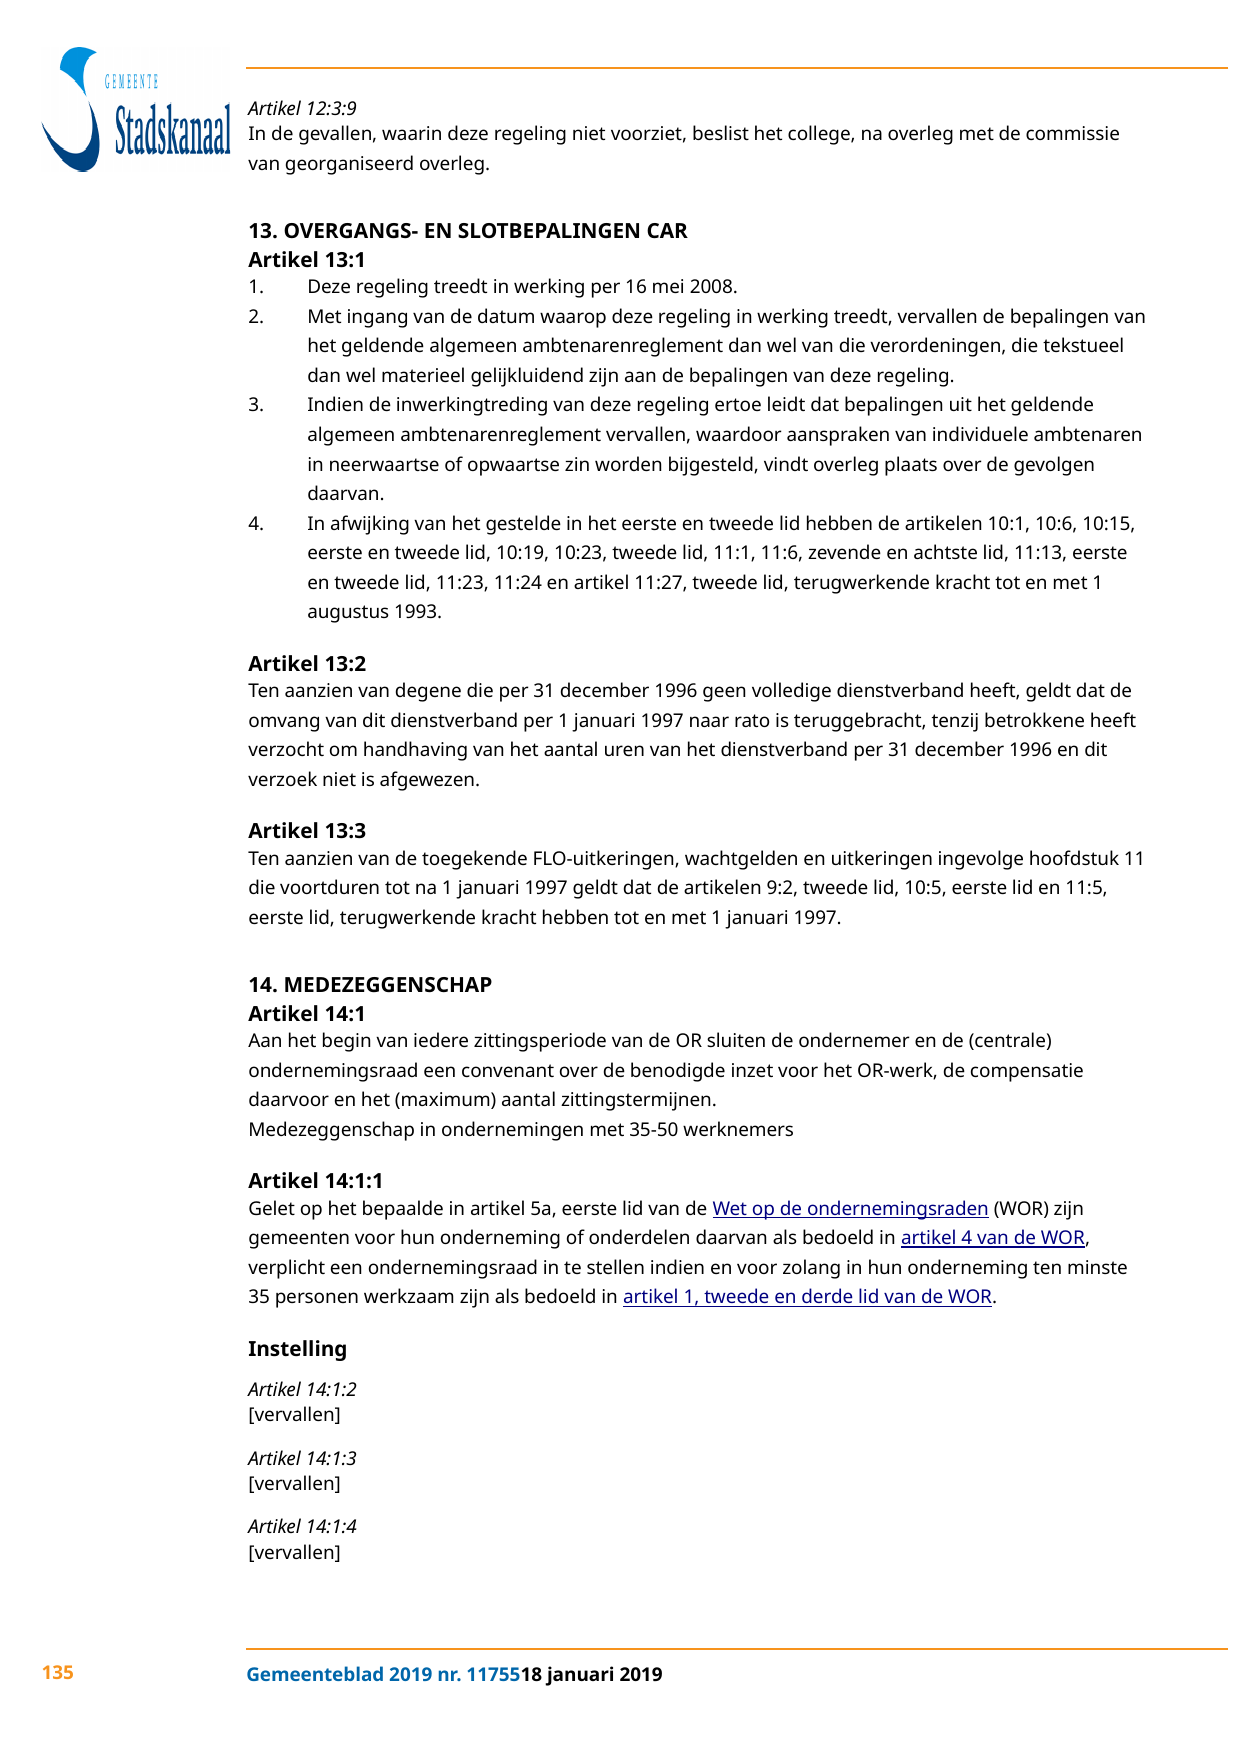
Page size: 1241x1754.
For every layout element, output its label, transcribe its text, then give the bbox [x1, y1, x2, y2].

picture [41, 47, 231, 172]
text [vervallen] [248, 1402, 1152, 1427]
text In de gevallen, waarin deze regeling niet voorziet, beslist het college, na overleg met de commissie van georganiseerd overleg. [248, 121, 1152, 176]
list Indien de inwerkingtreding van deze regeling ertoe leidt dat bepalingen uit het geldende algemeen ambtenarenreglement vervallen, waardoor aanspraken van individuele ambtenaren in neerwaartse of opwaartse zin worden bijgesteld, vindt overleg plaats over de gevolgen daarvan. [248, 392, 1152, 506]
text Aan het begin van iedere zittingsperiode van de OR sluiten de ondernemer en de (centrale) ondernemingsraad een convenant over de benodigde inzet voor het OR-werk, de compensatie daarvoor en het (maximum) aantal zittingstermijnen. [248, 1027, 1152, 1112]
text Medezeggenschap in ondernemingen met 35-50 werknemers [248, 1116, 1152, 1142]
text Ten aanzien van degene die per 31 december 1996 geen volledige dienstverband heeft, geldt dat de omvang van dit dienstverband per 1 januari 1997 naar rato is teruggebracht, tenzij betrokkene heeft verzocht om handhaving van het aantal uren van het dienstverband per 31 december 1996 en dit verzoek niet is afgewezen. [248, 677, 1152, 792]
text Artikel 14:1:2 [248, 1376, 1152, 1402]
text Artikel 14:1 [248, 999, 1152, 1027]
text Artikel 14:1:3 [248, 1445, 1152, 1471]
text 14. MEDEZEGGENSCHAP [248, 971, 1152, 999]
text 13. OVERGANGS- EN SLOTBEPALINGEN CAR [248, 216, 1152, 245]
list Deze regeling treedt in werking per 16 mei 2008. [248, 273, 1152, 299]
text Artikel 14:1:4 [248, 1514, 1152, 1539]
list Met ingang van de datum waarop deze regeling in werking treedt, vervallen de bepalingen van het geldende algemeen ambtenarenreglement dan wel van die verordeningen, die tekstueel dan wel materieel gelijkluidend zijn aan de bepalingen van deze regeling. [248, 303, 1152, 388]
text Artikel 13:1 [248, 245, 1152, 273]
text Artikel 14:1:1 [248, 1166, 1152, 1195]
text Ten aanzien van de toegekende FLO-uitkeringen, wachtgelden en uitkeringen ingevolge hoofdstuk 11 die voortduren tot na 1 januari 1997 geldt dat de artikelen 9:2, tweede lid, 10:5, eerste lid en 11:5, eerste lid, terugwerkende kracht hebben tot en met 1 januari 1997. [248, 845, 1152, 930]
text Instelling [248, 1334, 1152, 1362]
text [vervallen] [248, 1471, 1152, 1496]
list In afwijking van het gestelde in het eerste en tweede lid hebben de artikelen 10:1, 10:6, 10:15, eerste en tweede lid, 10:19, 10:23, tweede lid, 11:1, 11:6, zevende en achtste lid, 11:13, eerste en tweede lid, 11:23, 11:24 en artikel 11:27, tweede lid, terugwerkende kracht tot en met 1 augustus 1993. [248, 510, 1152, 624]
text Artikel 12:3:9 [248, 95, 1152, 121]
text Gelet op het bepaalde in artikel 5a, eerste lid van de Wet op de ondernemingsraden (WOR) zijn gemeenten voor hun onderneming of onderdelen daarvan als bedoeld in artikel 4 van de WOR, verplicht een ondernemingsraad in te stellen indien en voor zolang in hun onderneming ten minste 35 personen werkzaam zijn als bedoeld in artikel 1, tweede en derde lid van de WOR. [248, 1195, 1152, 1309]
text Artikel 13:2 [248, 649, 1152, 677]
text Artikel 13:3 [248, 817, 1152, 845]
text [vervallen] [248, 1539, 1152, 1565]
